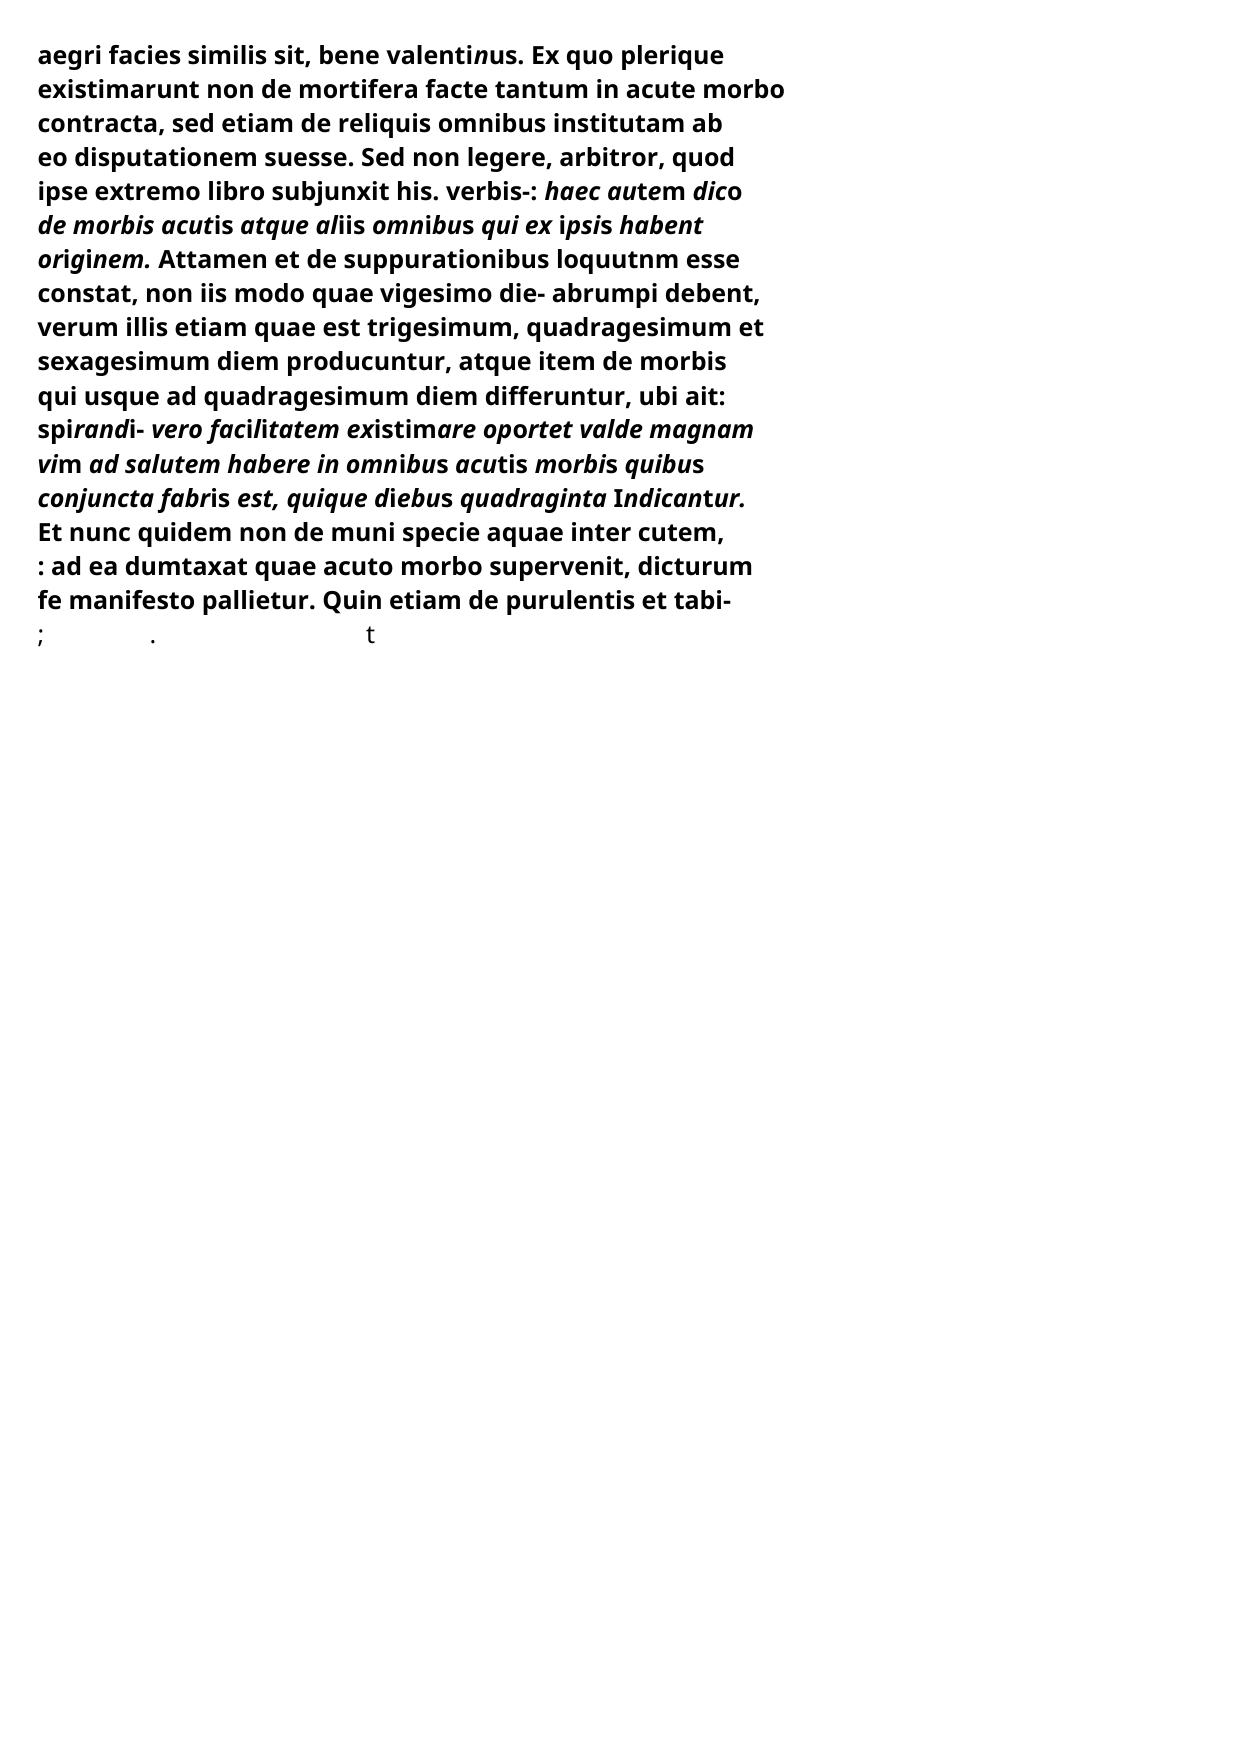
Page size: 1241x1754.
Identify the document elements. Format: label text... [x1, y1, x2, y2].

text ; . t [37, 617, 1203, 651]
text aegri facies similis sit, bene valentinus. Ex quo plerique existimarunt non de mortifera facte tantum in acute morbo contracta, sed etiam de reliquis omnibus institutam ab eo disputationem suesse. Sed non legere, arbitror, quod ipse extremo libro subjunxit his. verbis-: haec autem dico de morbis acutis atque aliis omnibus qui ex ipsis habent originem. Attamen et de suppurationibus loquutnm esse constat, non iis modo quae vigesimo die- abrumpi debent, verum illis etiam quae est trigesimum, quadragesimum et sexagesimum diem producuntur, atque item de morbis qui usque ad quadragesimum diem differuntur, ubi ait: spirandi- vero facilitatem existimare oportet valde magnam vim ad salutem habere in omnibus acutis morbis quibus conjuncta fabris est, quique diebus quadraginta Indicantur. Et nunc quidem non de muni specie aquae inter cutem, : ad ea dumtaxat quae acuto morbo supervenit, dicturum fe manifesto pallietur. Quin etiam de purulentis et tabi- [37, 37, 1203, 617]
